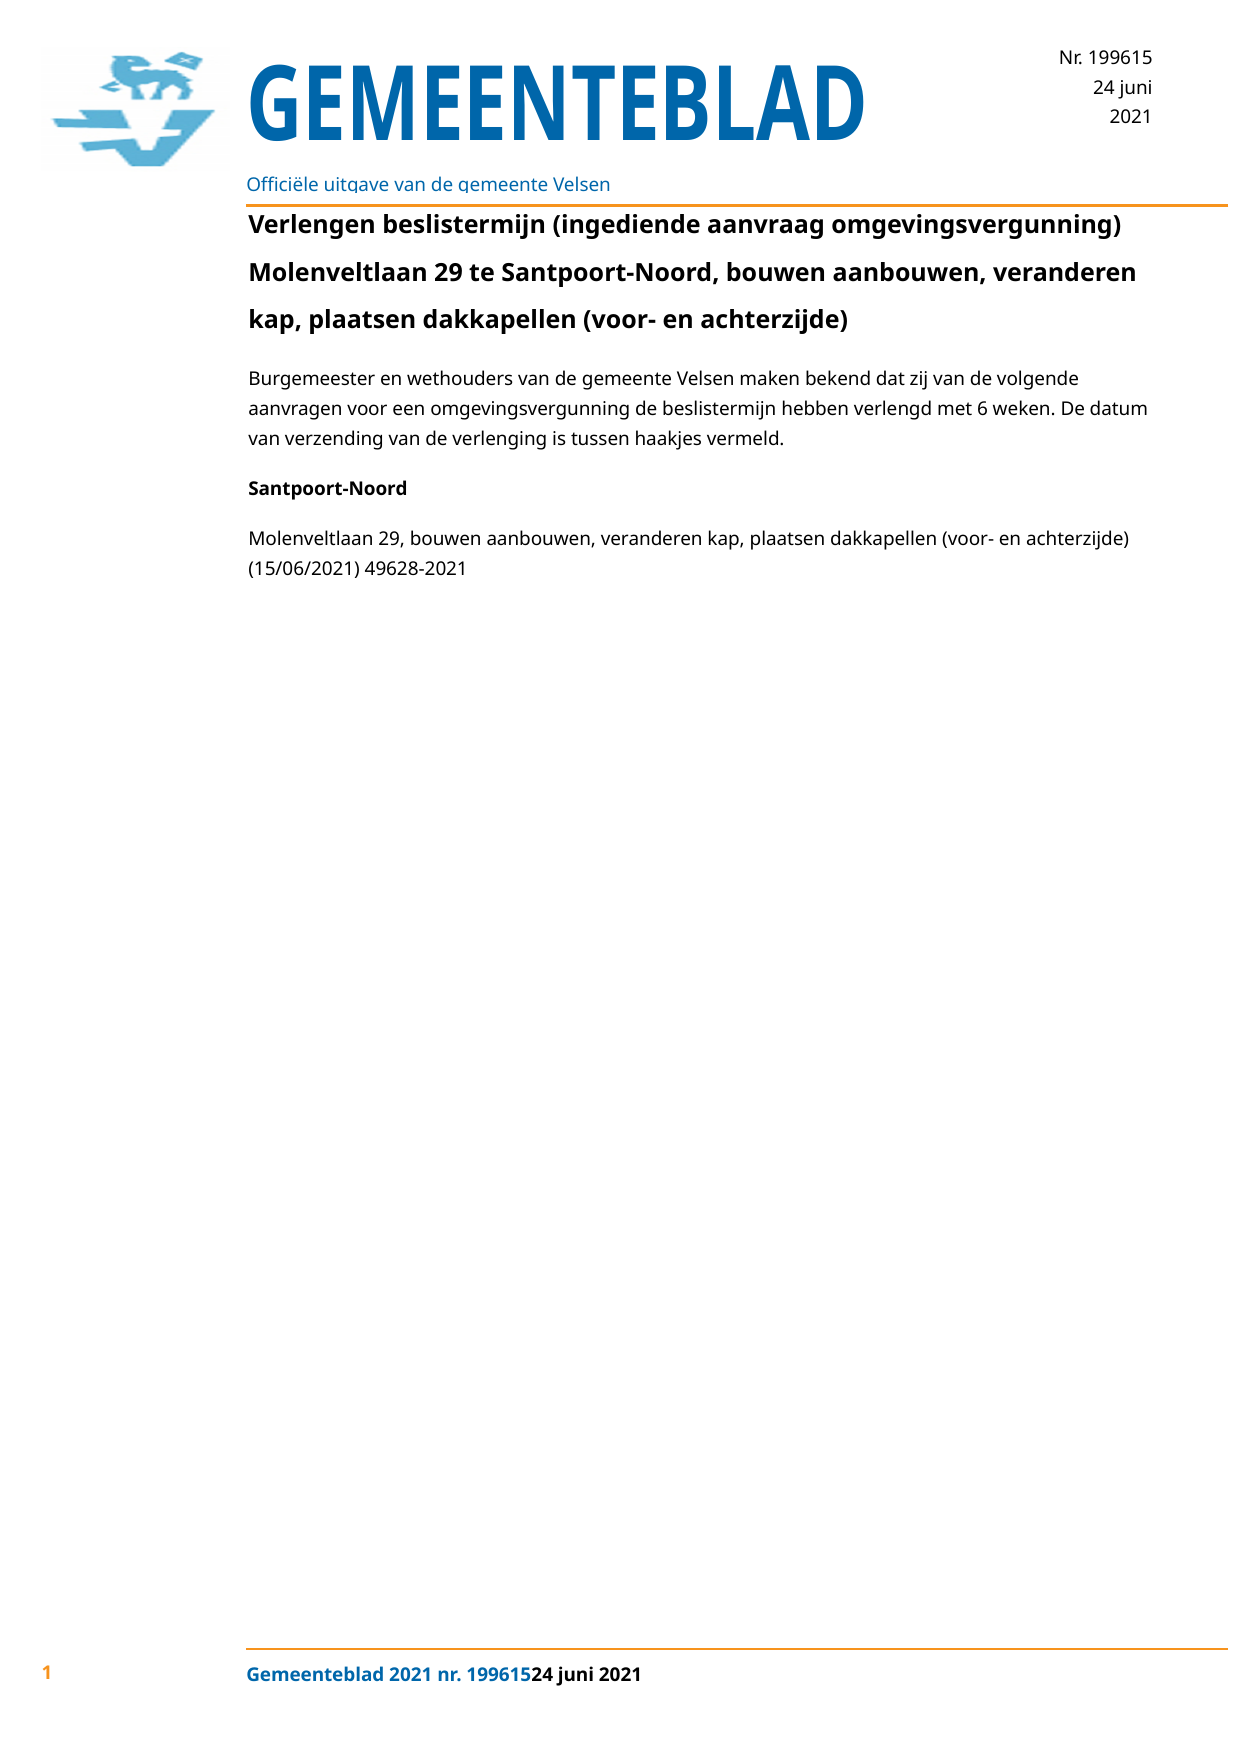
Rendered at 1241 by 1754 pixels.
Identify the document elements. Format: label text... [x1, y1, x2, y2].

text Santpoort-Noord [248, 475, 1152, 501]
picture [41, 47, 231, 172]
text Molenveltlaan 29, bouwen aanbouwen, veranderen kap, plaatsen dakkapellen (voor- en achterzijde) (15/06/2021) 49628-2021 [248, 526, 1152, 581]
text Burgemeester en wethouders van de gemeente Velsen maken bekend dat zij van de volgende aanvragen voor een omgevingsvergunning de beslistermijn hebben verlengd met 6 weken. De datum van verzending van de verlenging is tussen haakjes vermeld. [248, 366, 1152, 450]
text Verlengen beslistermijn (ingediende aanvraag omgevingsvergunning) Molenveltlaan 29 te Santpoort-Noord, bouwen aanbouwen, veranderen kap, plaatsen dakkapellen (voor- en achterzijde) [248, 207, 1152, 336]
